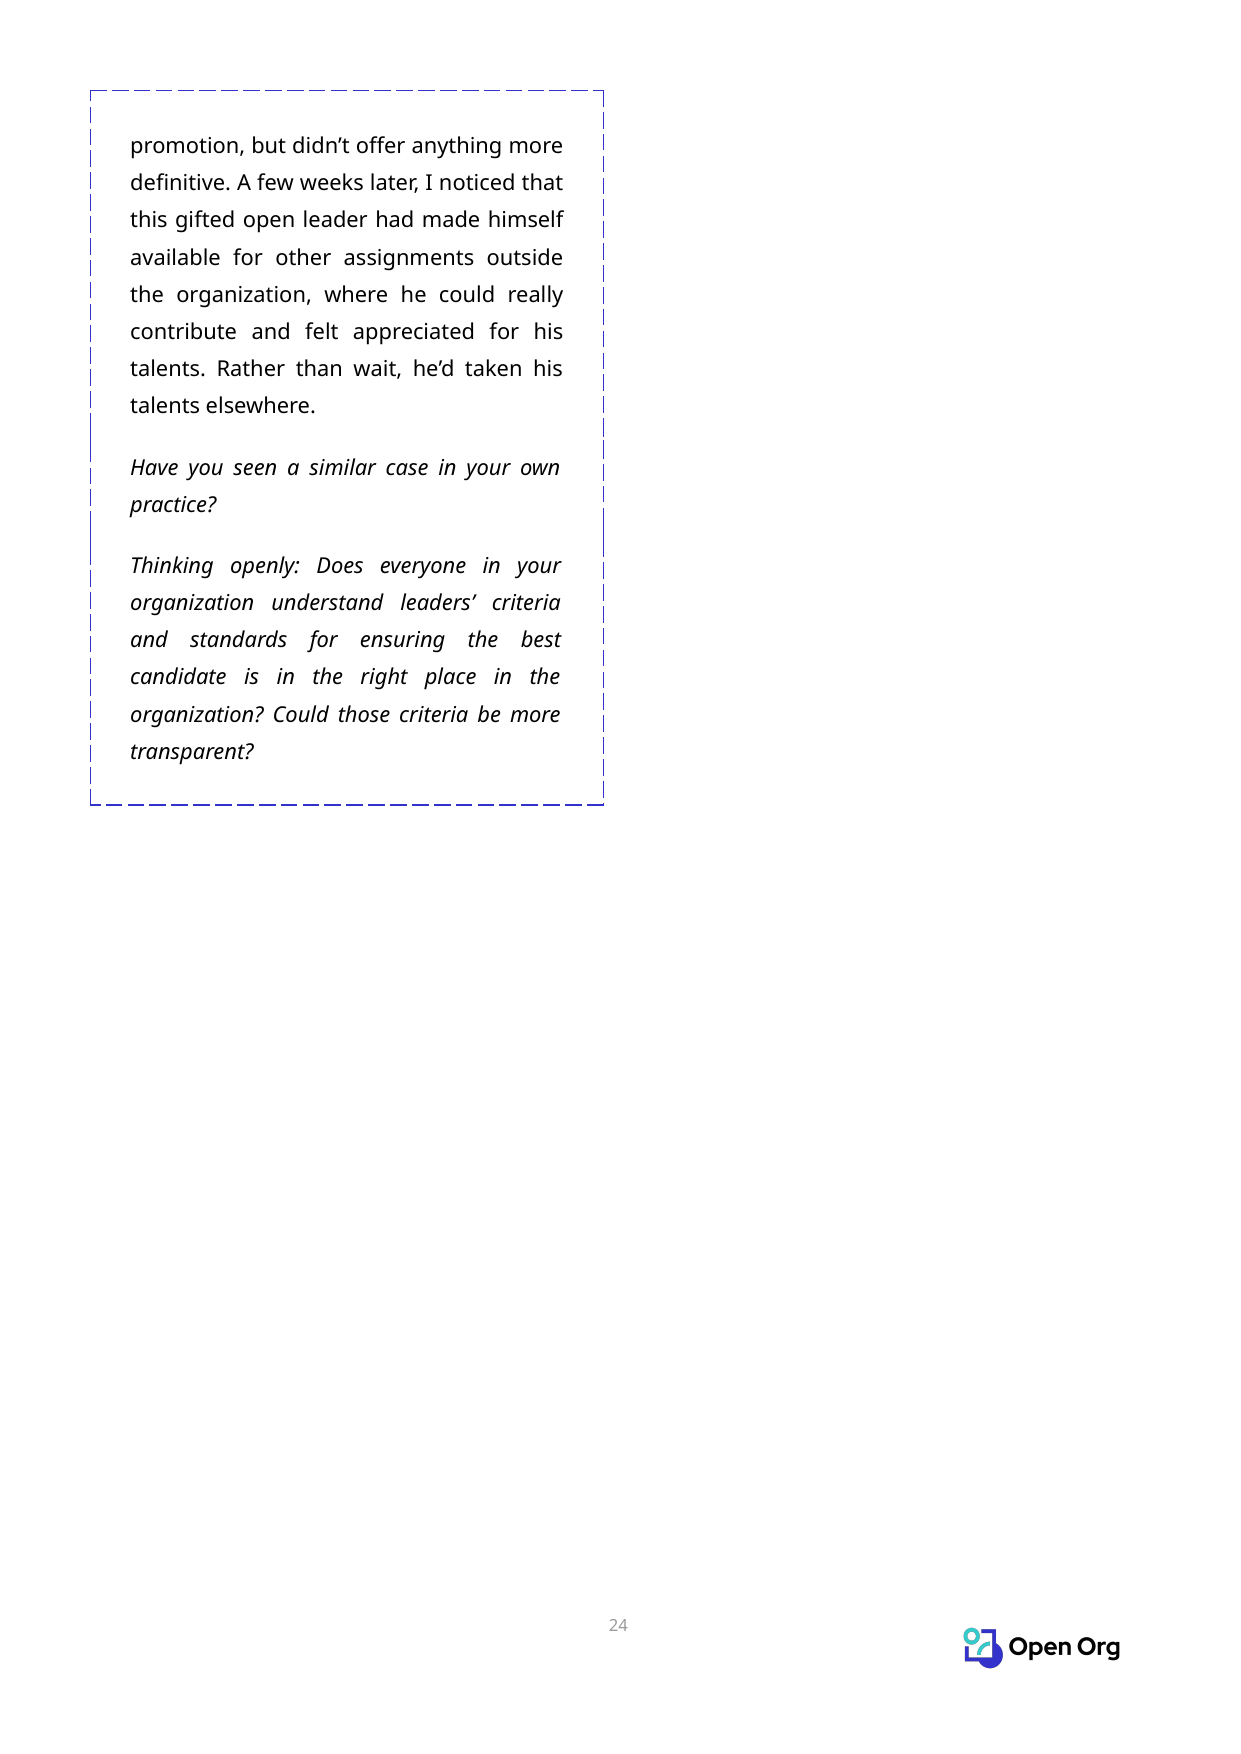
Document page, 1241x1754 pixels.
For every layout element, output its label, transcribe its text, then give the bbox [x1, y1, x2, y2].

text Thinking openly: Does everyone in your organization understand leaders’ criteria and standards for ensuring the best candidate is in the right place in the organization? Could those criteria be more transparent? [90, 510, 604, 806]
picture [963, 1627, 1120, 1669]
text Have you seen a similar case in your own practice? [90, 411, 604, 510]
text promotion, but didn’t offer anything more definitive. A few weeks later, I noticed that this gifted open leader had made himself available for other assignments outside the organization, where he could really contribute and felt appreciated for his talents. Rather than wait, he’d taken his talents elsewhere. [90, 90, 604, 411]
